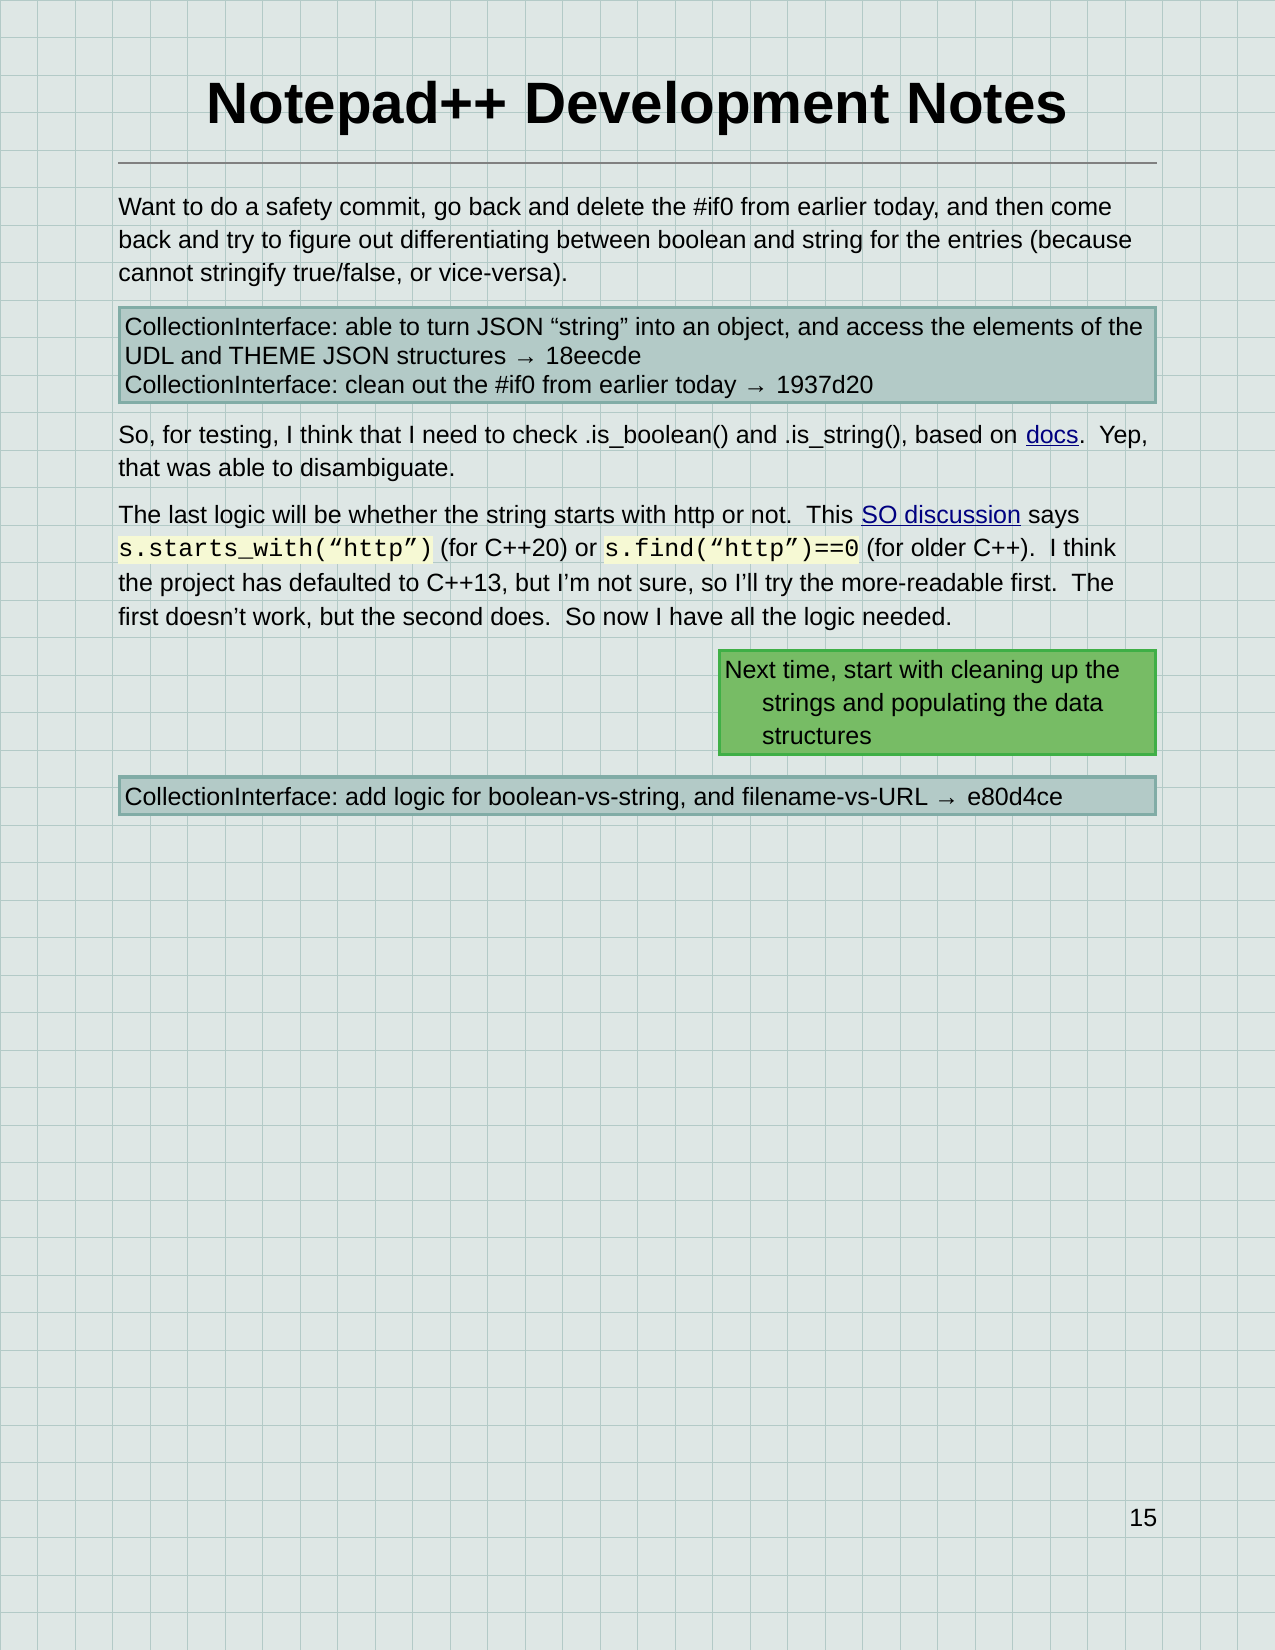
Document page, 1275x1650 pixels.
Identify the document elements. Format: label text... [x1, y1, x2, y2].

text Next time, start with cleaning up the strings and populating the data structures [721, 652, 1154, 753]
text CollectionInterface: add logic for boolean-vs-string, and filename-vs-URL → e80d4ce [121, 779, 1154, 813]
text CollectionInterface: able to turn JSON “string” into an object, and access the elements of the UDL and THEME JSON structures → 18eecde [121, 309, 1154, 363]
text The last logic will be whether the string starts with http or not. This SO discussion says s.starts_with(“http”) (for C++20) or s.find(“http”)==0 (for older C++). I think the project has defaulted to C++13, but I’m not sure, so I’ll try the more-readable first. The first doesn’t work, but the second does. So now I have all the logic needed. [118, 500, 1157, 630]
text Want to do a safety commit, go back and delete the #if0 from earlier today, and then come back and try to figure out differentiating between boolean and string for the entries (because cannot stringify true/false, or vice-versa). [118, 192, 1157, 287]
text CollectionInterface: clean out the #if0 from earlier today → 1937d20 [121, 363, 1154, 401]
text So, for testing, I think that I need to check .is_boolean() and .is_string(), based on docs. Yep, that was able to disambiguate. [118, 419, 1157, 481]
